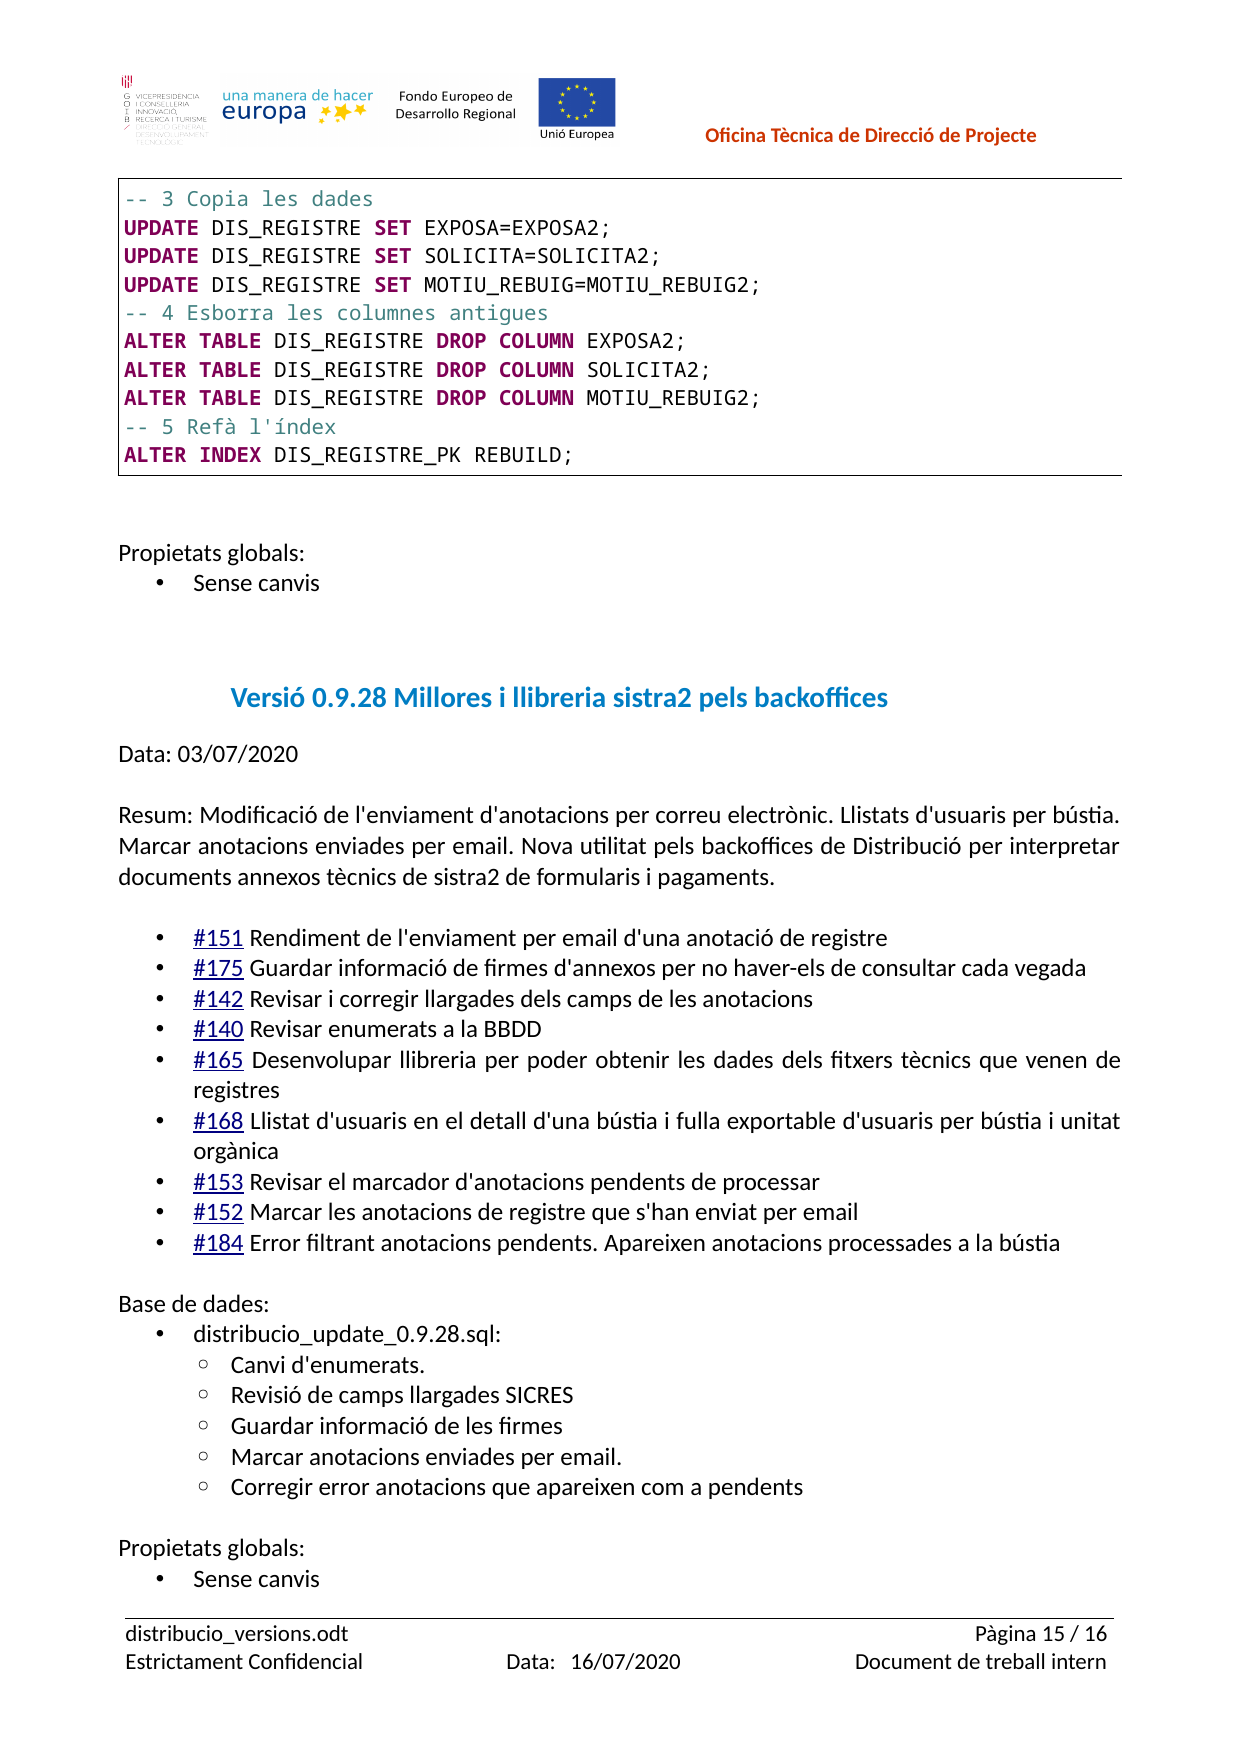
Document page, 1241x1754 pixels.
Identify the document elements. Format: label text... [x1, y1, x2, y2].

text Propietats globals: [118, 1532, 1122, 1563]
list #175 Guardar informació de firmes d'annexos per no haver-els de consultar cada vegada [156, 952, 1122, 983]
text Resum: Modificació de l'enviament d'anotacions per correu electrònic. Llistats d'usuaris per bústia. Marcar anotacions enviades per email. Nova utilitat pels backoffices de Distribució per interpretar documents annexos tècnics de sistra2 de formularis i pagaments. [118, 800, 1122, 891]
subtitle Versió 0.9.28 Millores i llibreria sistra2 pels backoffices [153, 679, 1122, 715]
list Guardar informació de les firmes [193, 1410, 1122, 1441]
text Base de dades: [118, 1288, 1122, 1318]
list Corregir error anotacions que apareixen com a pendents [193, 1471, 1122, 1502]
table_header -- 3 Copia les dades UPDATE DIS_REGISTRE SET EXPOSA=EXPOSA2; UPDATE DIS_REGISTRE SET SOLICITA=SOLICITA2; UPDATE DIS_REGISTRE SET MOTIU_REBUIG=MOTIU_REBUIG2; -- 4 Esborra les columnes antigues ALTER TABLE DIS_REGISTRE DROP COLUMN EXPOSA2; ALTER TABLE DIS_REGISTRE DROP COLUMN SOLICITA2; ALTER TABLE DIS_REGISTRE DROP COLUMN MOTIU_REBUIG2; -- 5 Refà l'índex ALTER INDEX DIS_REGISTRE_PK REBUILD; [119, 179, 1122, 474]
list #152 Marcar les anotacions de registre que s'han enviat per email [156, 1196, 1122, 1227]
list Sense canvis [156, 567, 1122, 598]
list Marcar anotacions enviades per email. [193, 1441, 1122, 1471]
list #168 Llistat d'usuaris en el detall d'una bústia i fulla exportable d'usuaris per bústia i unitat orgànica [156, 1105, 1122, 1166]
list #153 Revisar el marcador d'anotacions pendents de processar [156, 1166, 1122, 1196]
text Propietats globals: [118, 537, 1122, 567]
list #151 Rendiment de l'enviament per email d'una anotació de registre [156, 922, 1122, 952]
list #165 Desenvolupar llibreria per poder obtenir les dades dels fitxers tècnics que venen de registres [156, 1044, 1122, 1105]
list #140 Revisar enumerats a la BBDD [156, 1013, 1122, 1044]
list Revisió de camps llargades SICRES [193, 1379, 1122, 1410]
picture [118, 73, 213, 147]
list Canvi d'enumerats. [193, 1349, 1122, 1379]
list #142 Revisar i corregir llargades dels camps de les anotacions [156, 983, 1122, 1013]
text Data: 03/07/2020 [118, 739, 1122, 769]
list #184 Error filtrant anotacions pendents. Apareixen anotacions processades a la bústia [156, 1227, 1122, 1257]
list Sense canvis [156, 1563, 1122, 1593]
list distribucio_update_0.9.28.sql: [156, 1318, 1122, 1349]
picture [219, 73, 621, 147]
